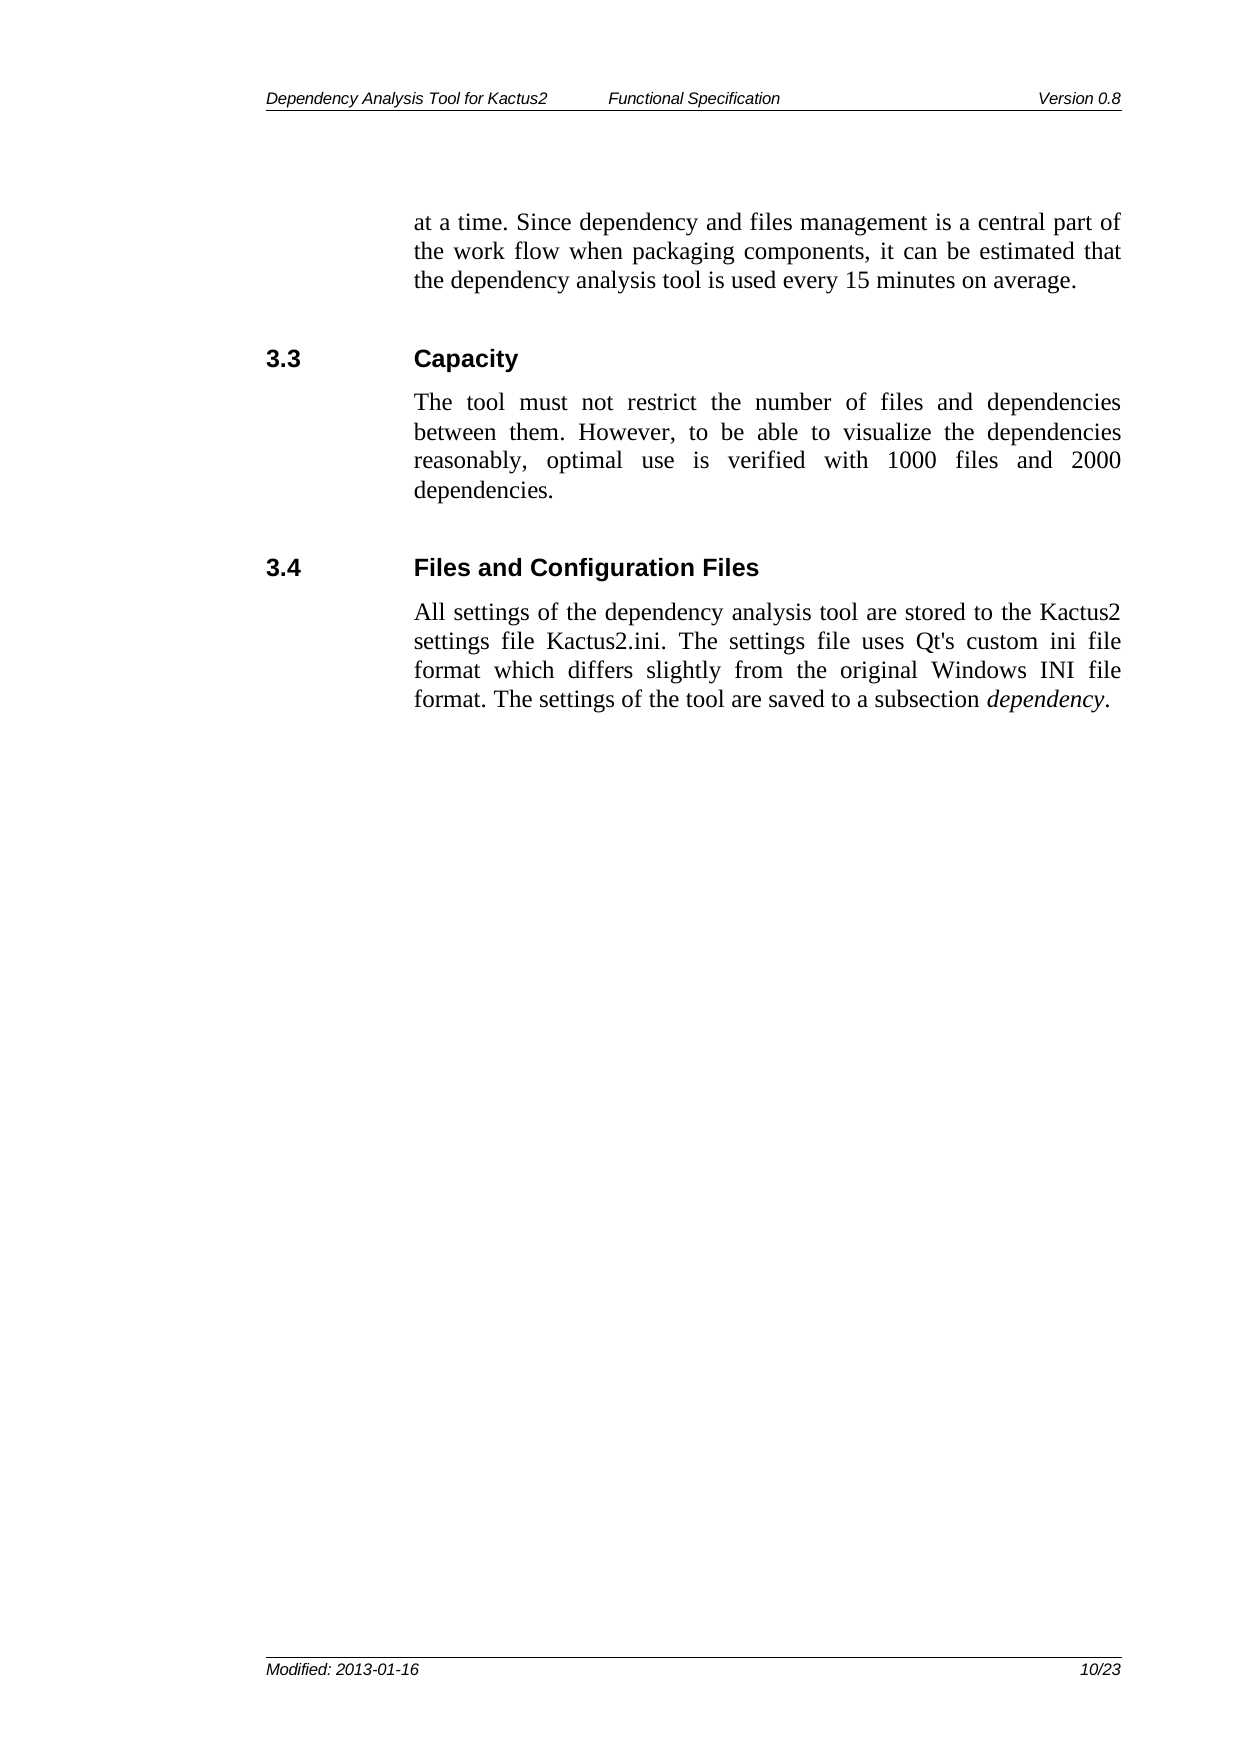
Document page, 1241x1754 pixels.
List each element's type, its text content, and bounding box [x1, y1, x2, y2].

text All settings of the dependency analysis tool are stored to the Kactus2 settings file Kactus2.ini. The settings file uses Qt's custom ini file format which differs slightly from the original Windows INI file format. The settings of the tool are saved to a subsection dependency. [413, 597, 1122, 713]
subtitle Files and Configuration Files [266, 553, 1122, 582]
subtitle Capacity [266, 344, 1122, 373]
text at a time. Since dependency and files management is a central part of the work flow when packaging components, it can be estimated that the dependency analysis tool is used every 15 minutes on average. [413, 207, 1122, 294]
text The tool must not restrict the number of files and dependencies between them. However, to be able to visualize the dependencies reasonably, optimal use is verified with 1000 files and 2000 dependencies. [413, 387, 1122, 503]
